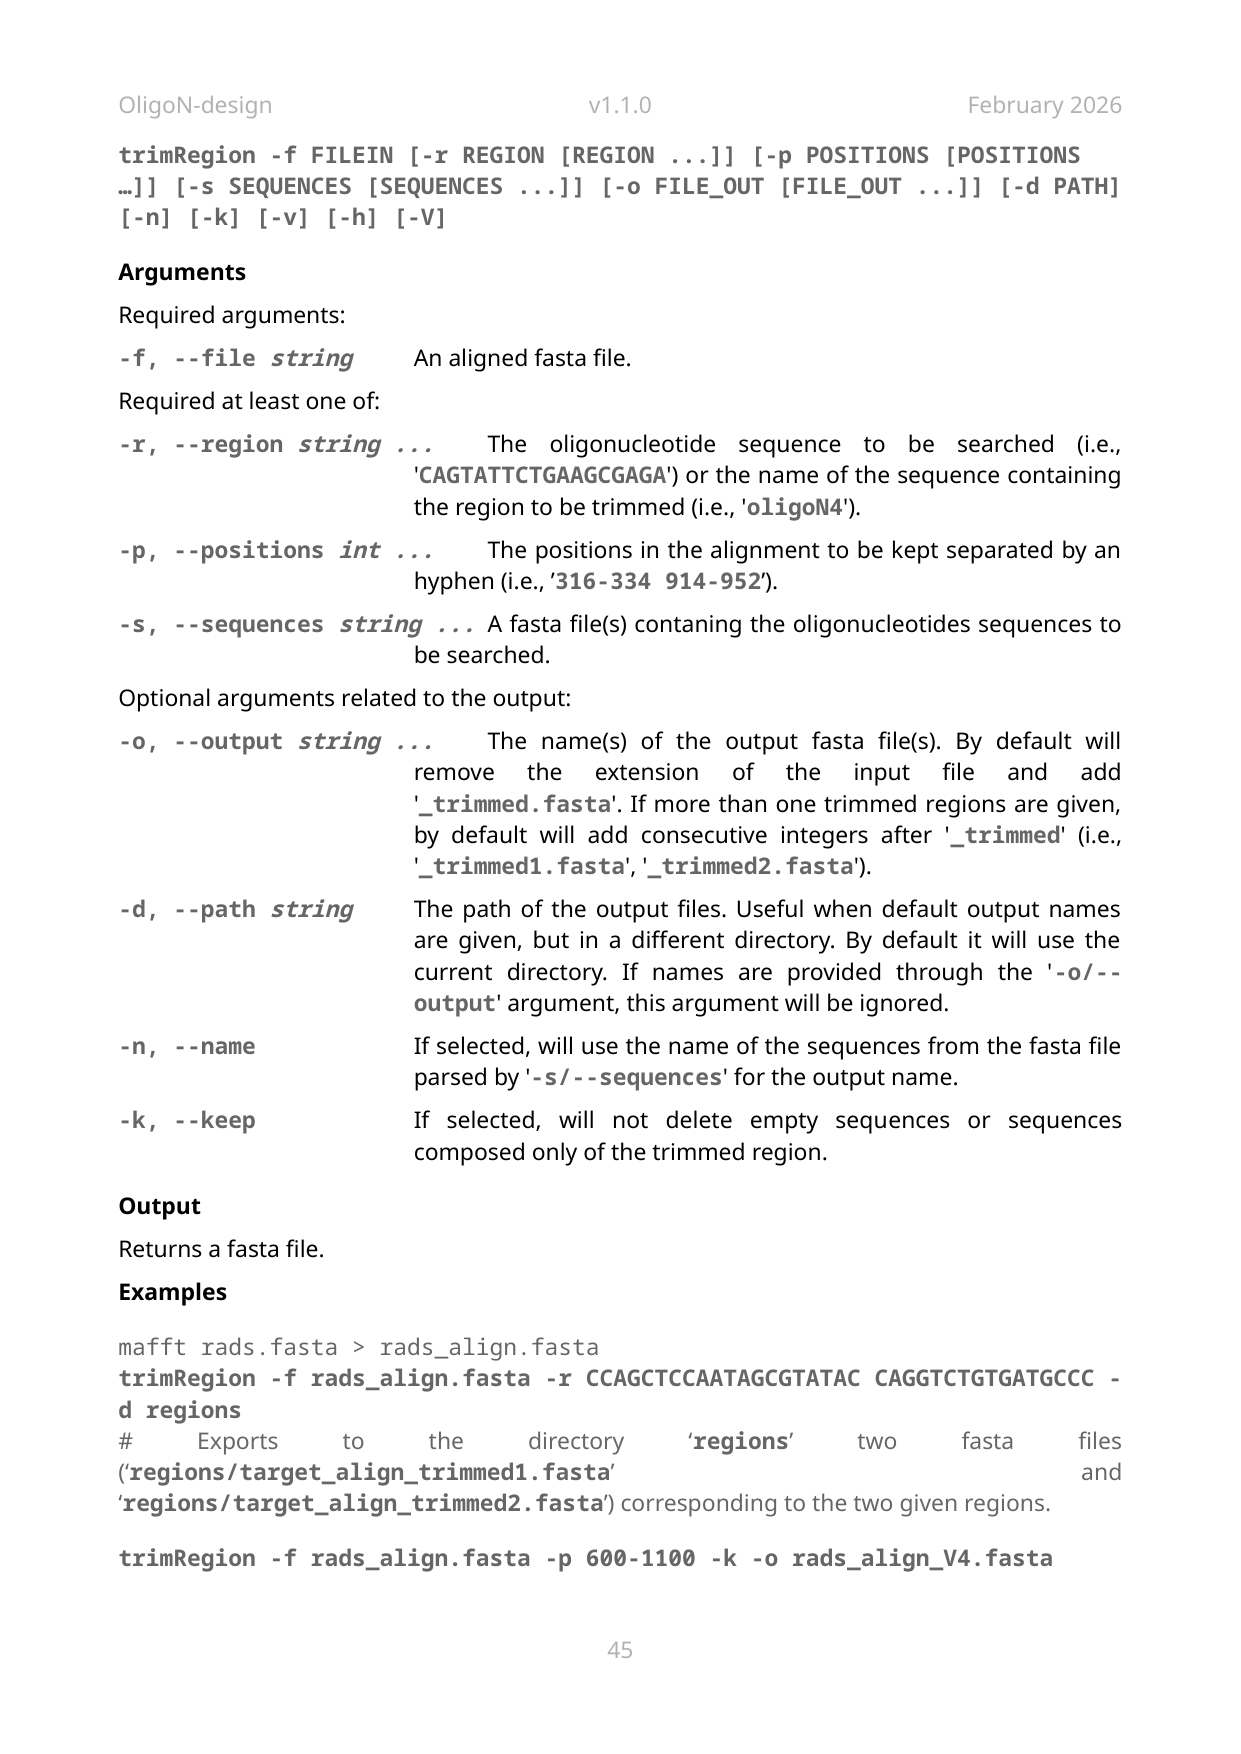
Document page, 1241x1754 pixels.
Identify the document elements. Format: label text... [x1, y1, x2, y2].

text Required at least one of: [118, 385, 1122, 416]
text trimRegion -f rads_align.fasta -r CCAGCTCCAATAGCGTATAC CAGGTCTGTGATGCCC -d regions [118, 1362, 1122, 1425]
text -f, --file string An aligned fasta file. [118, 342, 1122, 373]
text -s, --sequences string ... A fasta file(s) contaning the oligonucleotides sequences to be searched. [118, 608, 1122, 670]
text -k, --keep If selected, will not delete empty sequences or sequences composed only of the trimmed region. [118, 1104, 1122, 1167]
text mafft rads.fasta > rads_align.fasta [118, 1331, 1122, 1362]
text trimRegion -f rads_align.fasta -p 600-1100 -k -o rads_align_V4.fasta [118, 1542, 1122, 1573]
text Output [118, 1190, 1122, 1221]
text -r, --region string ... The oligonucleotide sequence to be searched (i.e., 'CAGTATTCTGAAGCGAGA') or the name of the sequence containing the region to be trimmed (i.e., 'oligoN4'). [118, 428, 1122, 522]
text Returns a fasta file. [118, 1233, 1122, 1264]
text -o, --output string ... The name(s) of the output fasta file(s). By default will remove the extension of the input file and add '_trimmed.fasta'. If more than one trimmed regions are given, by default will add consecutive integers after '_trimmed' (i.e., '_trimmed1.fasta', '_trimmed2.fasta'). [118, 725, 1122, 881]
text # Exports to the directory ‘regions’ two fasta files (‘regions/target_align_trimmed1.fasta’ and ‘regions/target_align_trimmed2.fasta’) corresponding to the two given regions. [118, 1425, 1122, 1518]
text Arguments [118, 256, 1122, 287]
text -n, --name If selected, will use the name of the sequences from the fasta file parsed by '-s/--sequences' for the output name. [118, 1030, 1122, 1092]
text Optional arguments related to the output: [118, 682, 1122, 713]
text Required arguments: [118, 299, 1122, 330]
text -d, --path string The path of the output files. Useful when default output names are given, but in a different directory. By default it will use the current directory. If names are provided through the '-o/--output' argument, this argument will be ignored. [118, 893, 1122, 1018]
text -p, --positions int ... The positions in the alignment to be kept separated by an hyphen (i.e., ’316-334 914-952’). [118, 533, 1122, 596]
text trimRegion -f FILEIN [-r REGION [REGION ...]] [-p POSITIONS [POSITIONS …]] [-s SEQUENCES [SEQUENCES ...]] [-o FILE_OUT [FILE_OUT ...]] [-d PATH] [-n] [-k] [-v] [-h] [-V] [118, 139, 1122, 232]
text Examples [118, 1276, 1122, 1307]
